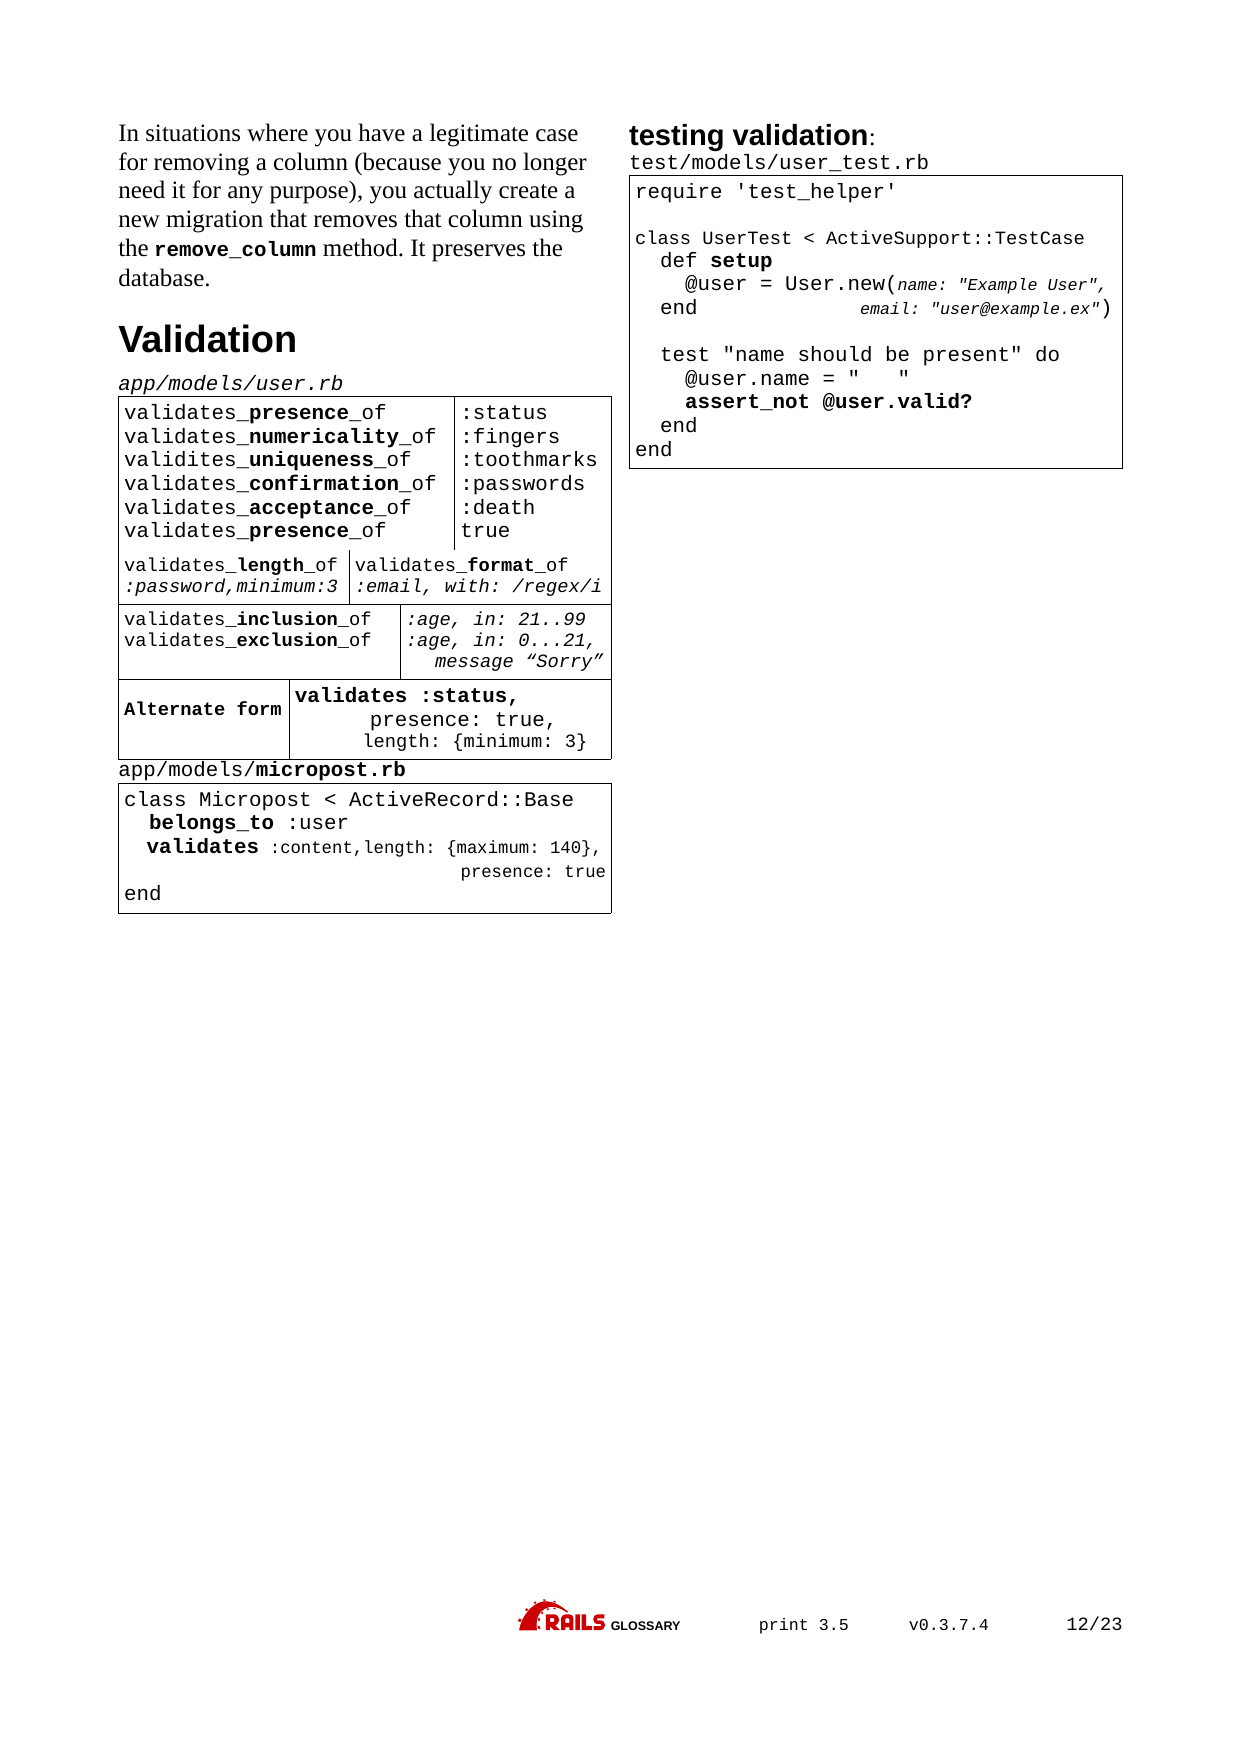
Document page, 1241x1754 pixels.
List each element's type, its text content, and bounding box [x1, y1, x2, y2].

text app/models/user.rb [118, 373, 611, 396]
table_cell :age, in: 21..99 :age, in: 0...21, message “Sorry” [401, 605, 611, 679]
text In situations where you have a legitimate case for removing a column (because you no longer need it for any purpose), you actually create a new migration that removes that column using the remove_column method. It preserves the database. [118, 118, 611, 291]
table_cell validates_inclusion_of validates_exclusion_of [119, 605, 400, 679]
text testing validation: [629, 118, 1122, 152]
table_cell validates_length_of :password,minimum:3 [119, 550, 349, 604]
table_header class Micropost < ActiveRecord::Base belongs_to :user validates :content,length: {maximum: 140}, presence: true end [119, 784, 611, 913]
table_header :status :fingers :toothmarks :passwords :death true [455, 397, 611, 550]
table_header validates :status, presence: true, length: {minimum: 3} [290, 680, 611, 759]
text app/models/micropost.rb [118, 760, 611, 783]
table_header validates_presence_of validates_numericality_of validites_uniqueness_of validates_confirmation_of validates_acceptance_of validates_presence_of [119, 397, 454, 550]
table_cell validates_format_of :email, with: /regex/i [350, 550, 611, 604]
table_header require 'test_helper' class UserTest < ActiveSupport::TestCase def setup @user = User.new(name: "Example User", end email: "user@example.ex") test "name should be present" do @user.name = " " assert_not @user.valid? end end [630, 176, 1122, 468]
subtitle Validation [118, 316, 611, 360]
table_header Alternate form [119, 680, 289, 759]
text test/models/user_test.rb [629, 152, 1122, 175]
